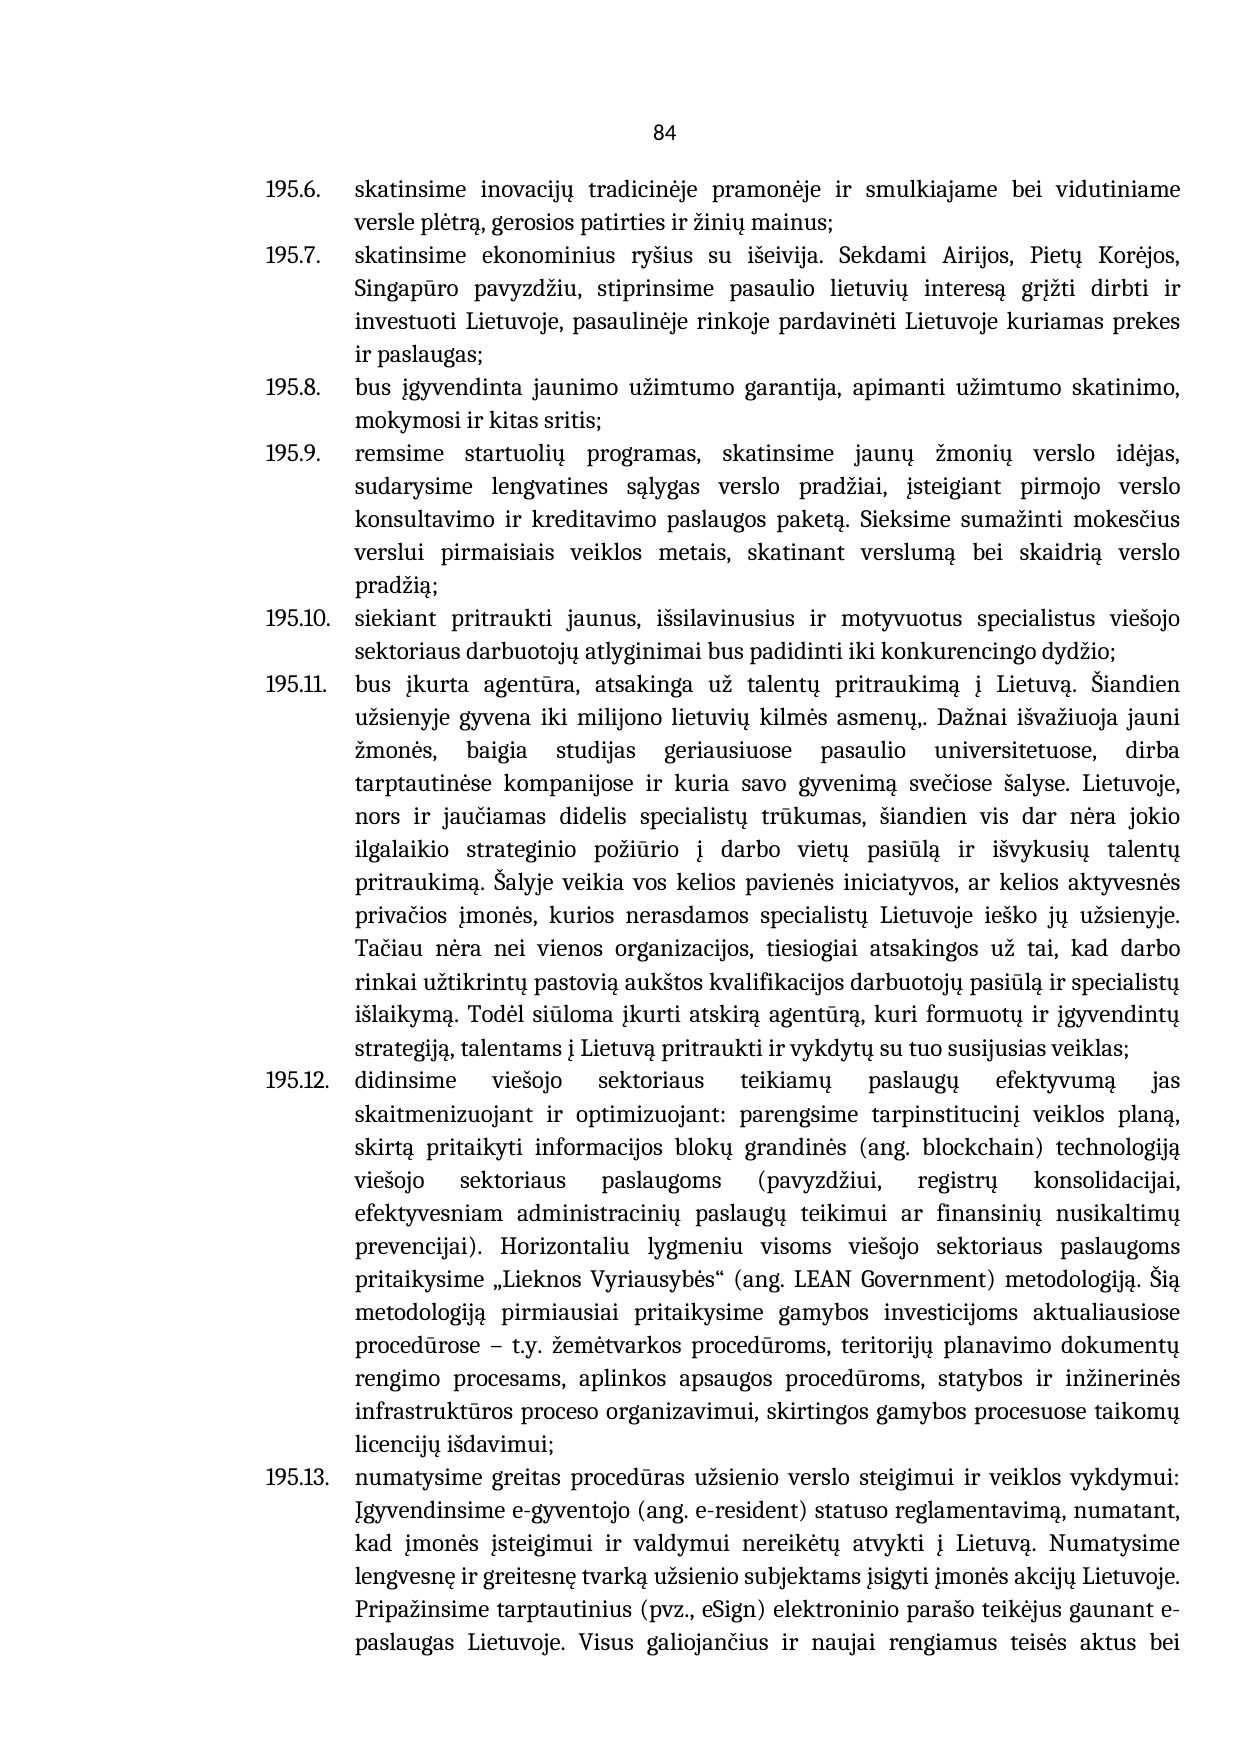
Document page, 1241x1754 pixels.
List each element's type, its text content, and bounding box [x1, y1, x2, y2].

text 195.6. skatinsime inovacijų tradicinėje pramonėje ir smulkiajame bei vidutiniame versle plėtrą, gerosios patirties ir žinių mainus; [266, 175, 1181, 237]
text 195.13. numatysime greitas procedūras užsienio verslo steigimui ir veiklos vykdymui: Įgyvendinsime e-gyventojo (ang. e-resident) statuso reglamentavimą, numatant, kad įmonės įsteigimui ir valdymui nereikėtų atvykti į Lietuvą. Numatysime lengvesnę ir greitesnę tvarką užsienio subjektams įsigyti įmonės akcijų Lietuvoje. Pripažinsime tarptautinius (pvz., eSign) elektroninio parašo teikėjus gaunant e-paslaugas Lietuvoje. Visus galiojančius ir naujai rengiamus teisės aktus bei [266, 1463, 1181, 1657]
text 195.11. bus įkurta agentūra, atsakinga už talentų pritraukimą į Lietuvą. Šiandien užsienyje gyvena iki milijono lietuvių kilmės asmenų,. Dažnai išvažiuoja jauni žmonės, baigia studijas geriausiuose pasaulio universitetuose, dirba tarptautinėse kompanijose ir kuria savo gyvenimą svečiose šalyse. Lietuvoje, nors ir jaučiamas didelis specialistų trūkumas, šiandien vis dar nėra jokio ilgalaikio strateginio požiūrio į darbo vietų pasiūlą ir išvykusių talentų pritraukimą. Šalyje veikia vos kelios pavienės iniciatyvos, ar kelios aktyvesnės privačios įmonės, kurios nerasdamos specialistų Lietuvoje ieško jų užsienyje. Tačiau nėra nei vienos organizacijos, tiesiogiai atsakingos už tai, kad darbo rinkai užtikrintų pastovią aukštos kvalifikacijos darbuotojų pasiūlą ir specialistų išlaikymą. Todėl siūloma įkurti atskirą agentūrą, kuri formuotų ir įgyvendintų strategiją, talentams į Lietuvą pritraukti ir vykdytų su tuo susijusias veiklas; [266, 670, 1181, 1062]
text 195.10. siekiant pritraukti jaunus, išsilavinusius ir motyvuotus specialistus viešojo sektoriaus darbuotojų atlyginimai bus padidinti iki konkurencingo dydžio; [266, 604, 1181, 666]
text 195.12. didinsime viešojo sektoriaus teikiamų paslaugų efektyvumą jas skaitmenizuojant ir optimizuojant: parengsime tarpinstitucinį veiklos planą, skirtą pritaikyti informacijos blokų grandinės (ang. blockchain) technologiją viešojo sektoriaus paslaugoms (pavyzdžiui, registrų konsolidacijai, efektyvesniam administracinių paslaugų teikimui ar finansinių nusikaltimų prevencijai). Horizontaliu lygmeniu visoms viešojo sektoriaus paslaugoms pritaikysime „Lieknos Vyriausybės“ (ang. LEAN Government) metodologiją. Šią metodologiją pirmiausiai pritaikysime gamybos investicijoms aktualiausiose procedūrose – t.y. žemėtvarkos procedūroms, teritorijų planavimo dokumentų rengimo procesams, aplinkos apsaugos procedūroms, statybos ir inžinerinės infrastruktūros proceso organizavimui, skirtingos gamybos procesuose taikomų licencijų išdavimui; [266, 1066, 1181, 1458]
text 195.9. remsime startuolių programas, skatinsime jaunų žmonių verslo idėjas, sudarysime lengvatines sąlygas verslo pradžiai, įsteigiant pirmojo verslo konsultavimo ir kreditavimo paslaugos paketą. Sieksime sumažinti mokesčius verslui pirmaisiais veiklos metais, skatinant verslumą bei skaidrią verslo pradžią; [266, 439, 1181, 600]
text 195.7. skatinsime ekonominius ryšius su išeivija. Sekdami Airijos, Pietų Korėjos, Singapūro pavyzdžiu, stiprinsime pasaulio lietuvių interesą grįžti dirbti ir investuoti Lietuvoje, pasaulinėje rinkoje pardavinėti Lietuvoje kuriamas prekes ir paslaugas; [266, 241, 1181, 369]
text 195.8. bus įgyvendinta jaunimo užimtumo garantija, apimanti užimtumo skatinimo, mokymosi ir kitas sritis; [266, 373, 1181, 435]
